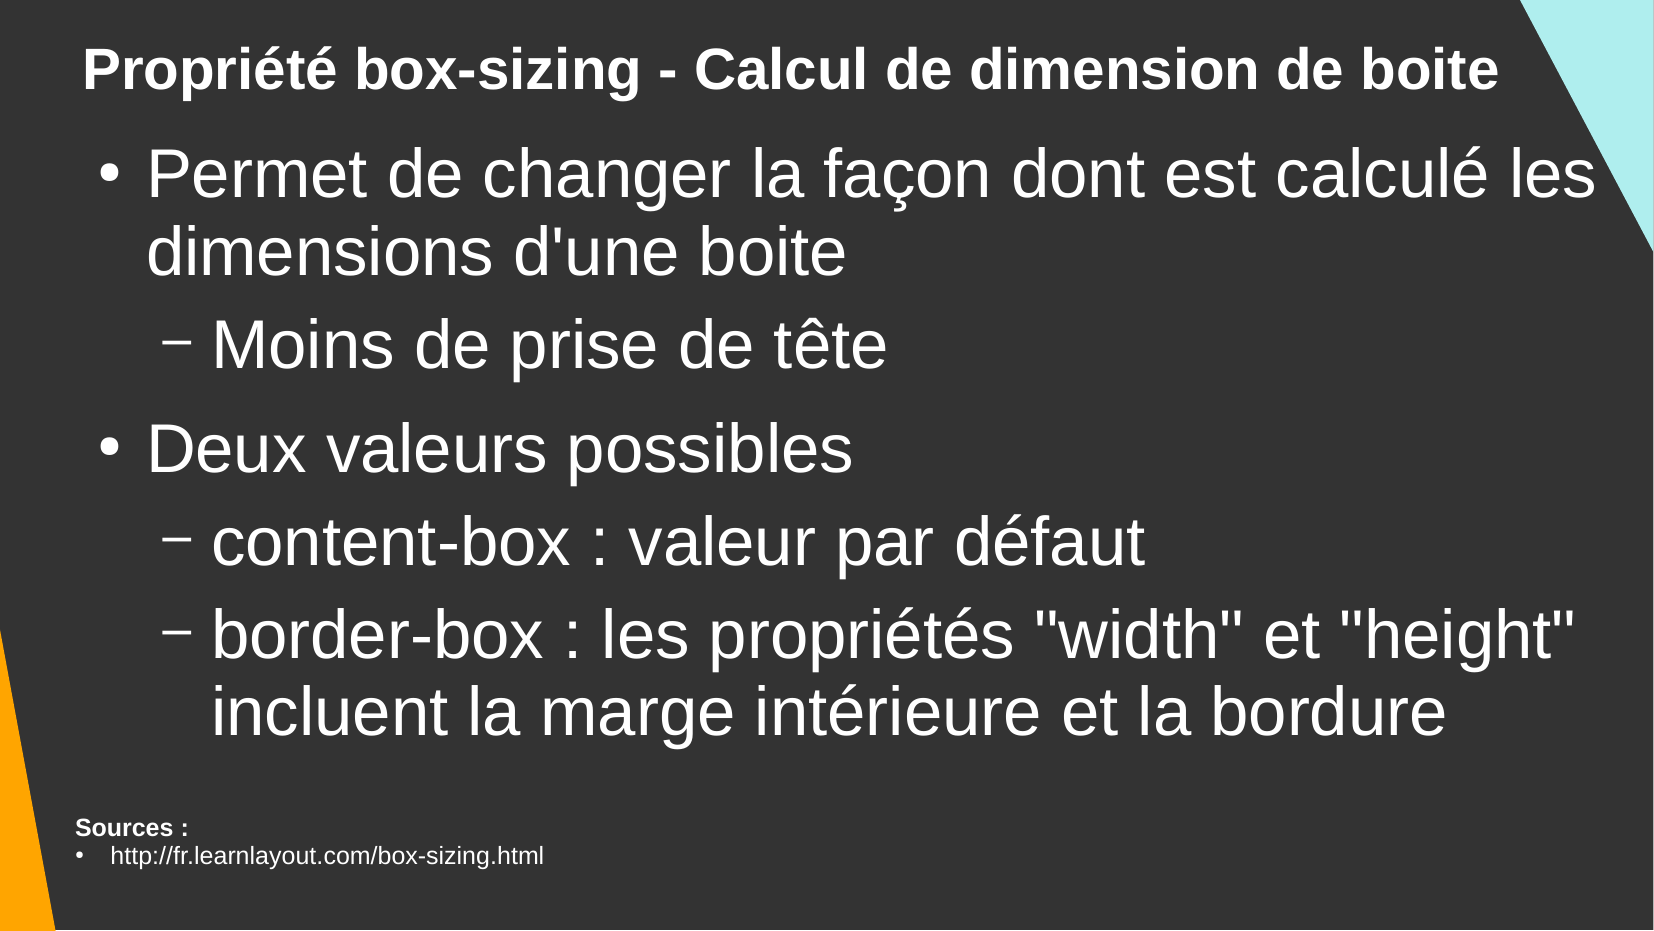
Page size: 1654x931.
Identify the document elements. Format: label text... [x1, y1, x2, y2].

title Propriété box-sizing - Calcul de dimension de boite [82, 37, 1571, 107]
text_box [1520, 0, 1654, 254]
list Permet de changer la façon dont est calculé les dimensions d'une boite Moins de prise de tête Deux valeurs possibles content-box : valeur par défaut border-box : les propriétés "width" et "height" incluent la marge intérieure et la bordure [80, 135, 1605, 762]
text_box Sources : http://fr.learnlayout.com/box-sizing.html [60, 806, 1546, 886]
text_box [0, 629, 56, 931]
